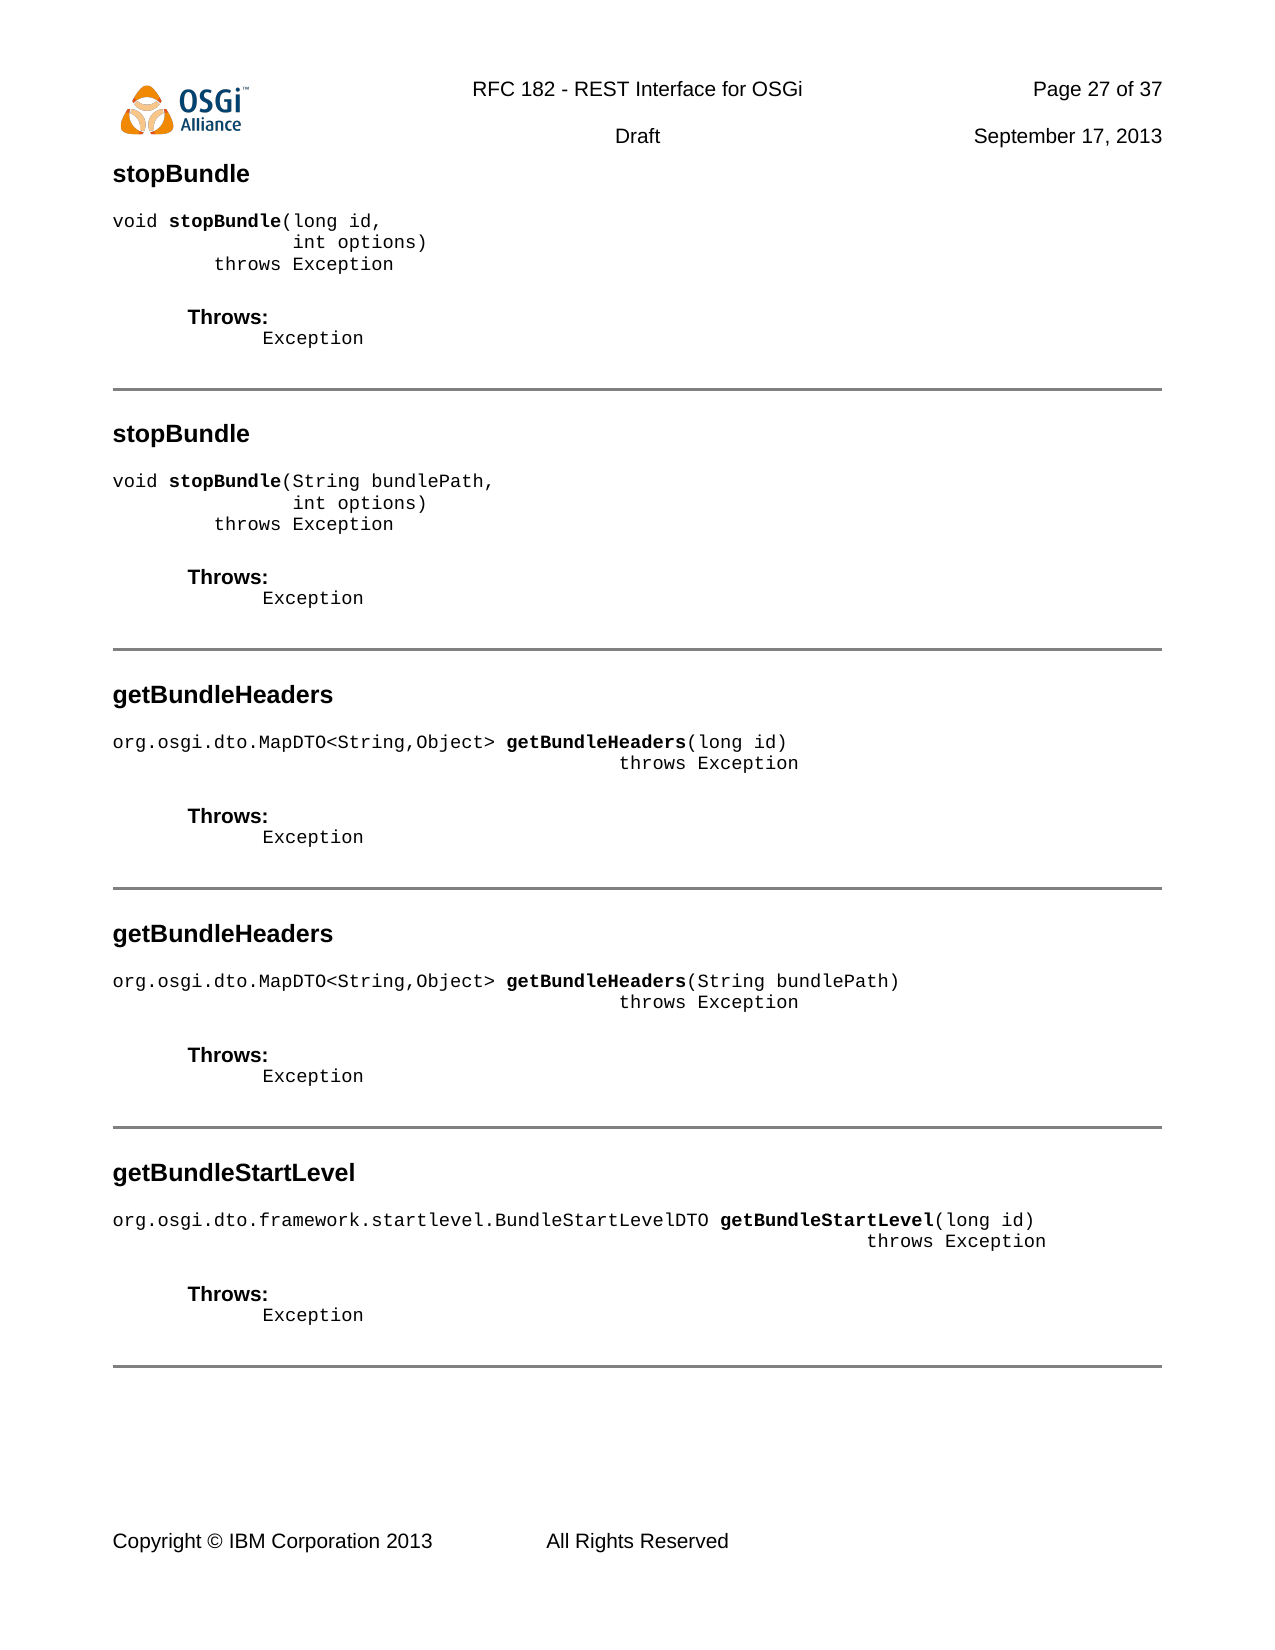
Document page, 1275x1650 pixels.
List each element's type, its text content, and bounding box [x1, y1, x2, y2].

text org.osgi.dto.framework.startlevel.BundleStartLevelDTO getBundleStartLevel(long id) throws Exception [112, 1211, 1162, 1253]
text Throws: [187, 565, 1162, 589]
text Throws: [187, 1043, 1162, 1067]
subtitle getBundleStartLevel [112, 1158, 1162, 1186]
subtitle stopBundle [112, 419, 1162, 448]
text Throws: [187, 1282, 1162, 1306]
text Exception [262, 1306, 1162, 1327]
text void stopBundle(String bundlePath, int options) throws Exception [112, 472, 1162, 536]
text Throws: [187, 804, 1162, 828]
text Exception [262, 1067, 1162, 1088]
picture [113, 78, 257, 142]
text Exception [262, 828, 1162, 849]
text Exception [262, 329, 1162, 350]
subtitle getBundleHeaders [112, 919, 1162, 947]
text org.osgi.dto.MapDTO<String,Object> getBundleHeaders(long id) throws Exception [112, 732, 1162, 775]
text void stopBundle(long id, int options) throws Exception [112, 212, 1162, 276]
text Exception [262, 589, 1162, 610]
subtitle getBundleHeaders [112, 679, 1162, 708]
subtitle stopBundle [112, 159, 1162, 188]
text org.osgi.dto.MapDTO<String,Object> getBundleHeaders(String bundlePath) throws Exception [112, 972, 1162, 1014]
text Throws: [187, 305, 1162, 329]
